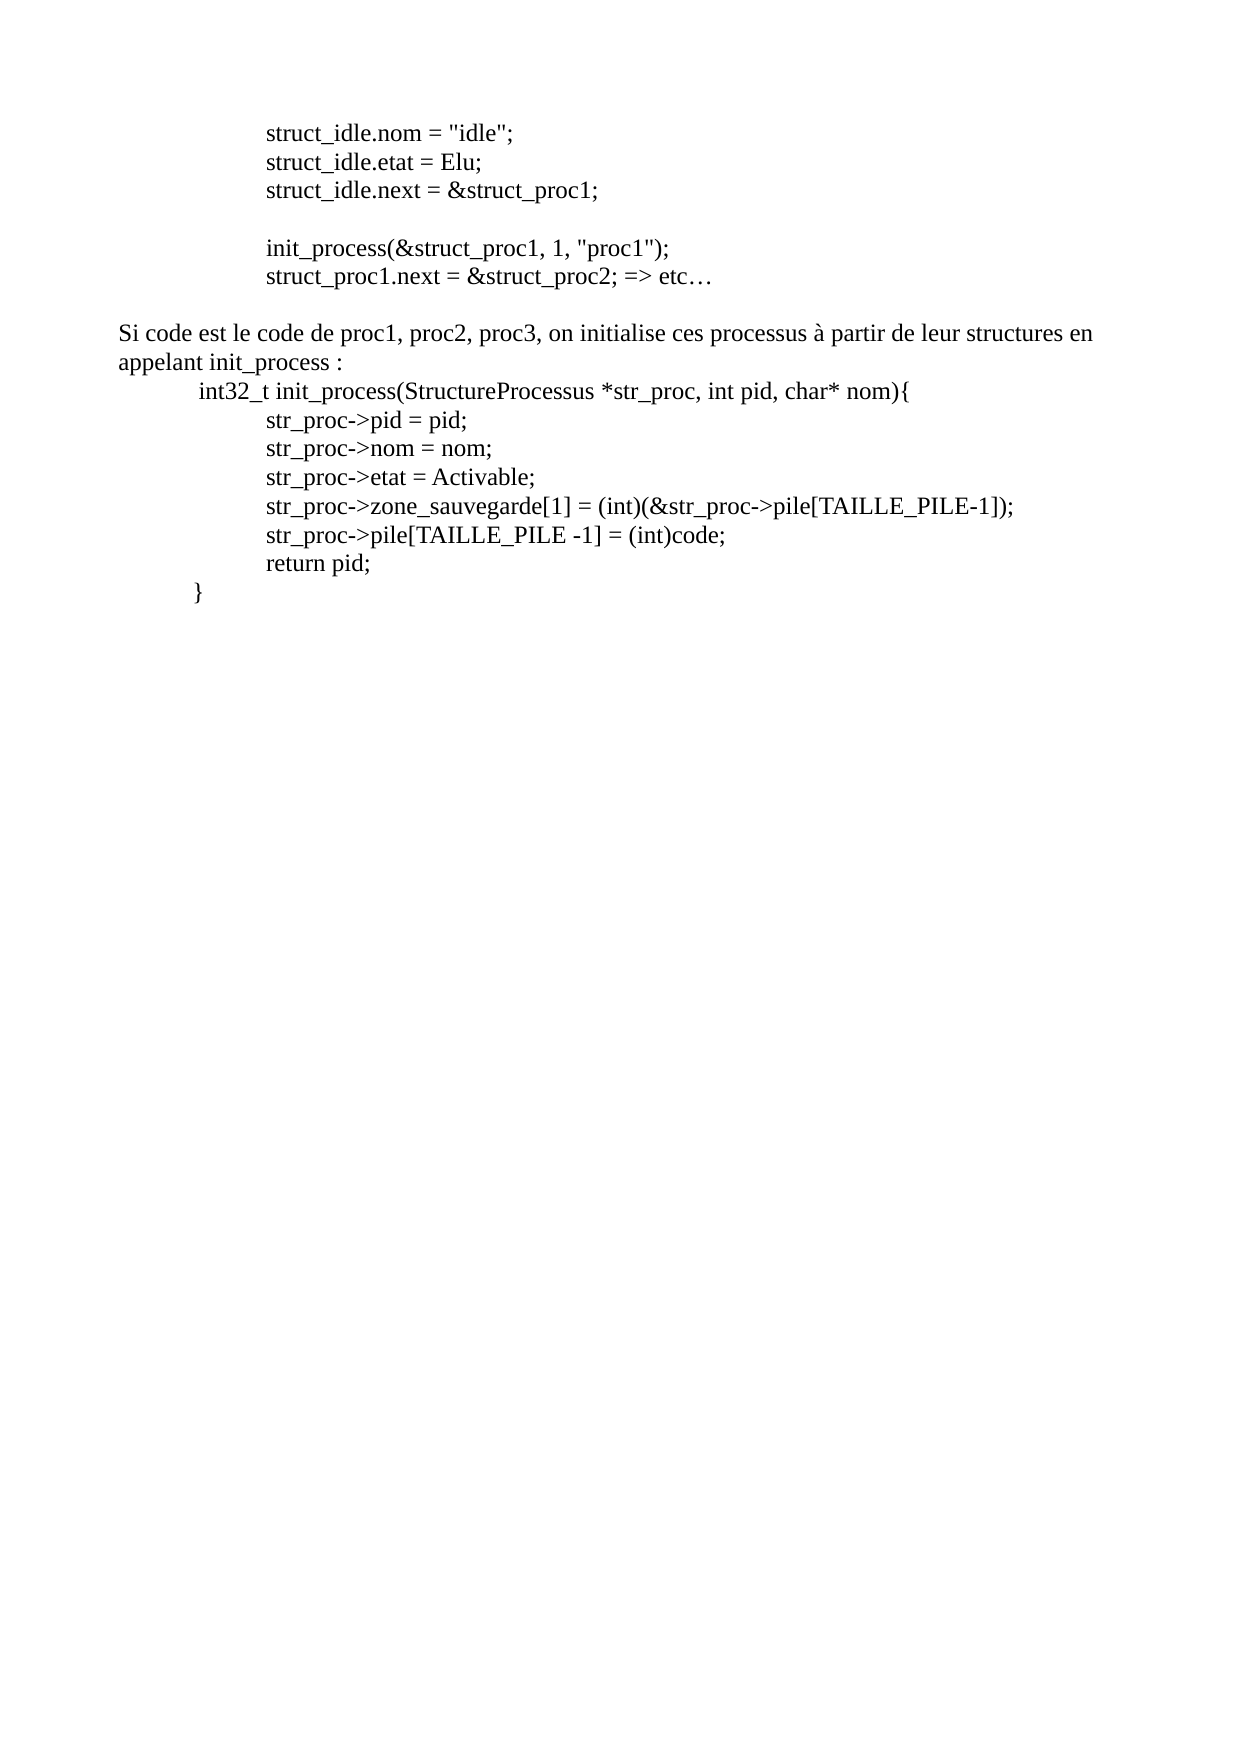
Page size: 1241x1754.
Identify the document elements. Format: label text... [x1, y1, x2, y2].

text struct_proc1.next = &struct_proc2; => etc… [118, 261, 1122, 290]
text str_proc->etat = Activable; [118, 462, 1122, 491]
text str_proc->nom = nom; [118, 433, 1122, 462]
text init_process(&struct_proc1, 1, "proc1"); [118, 233, 1122, 261]
text struct_idle.next = &struct_proc1; [118, 176, 1122, 204]
text str_proc->zone_sauvegarde[1] = (int)(&str_proc->pile[TAILLE_PILE-1]); [118, 491, 1122, 520]
text return pid; [118, 548, 1122, 577]
text str_proc->pile[TAILLE_PILE -1] = (int)code; [118, 520, 1122, 548]
text struct_idle.etat = Elu; [118, 147, 1122, 176]
text struct_idle.nom = "idle"; [118, 118, 1122, 147]
text } [118, 577, 1122, 606]
text str_proc->pid = pid; [118, 405, 1122, 433]
text int32_t init_process(StructureProcessus *str_proc, int pid, char* nom){ [118, 376, 1122, 405]
text Si code est le code de proc1, proc2, proc3, on initialise ces processus à partir de leur structures en appelant init_process : [118, 318, 1122, 376]
